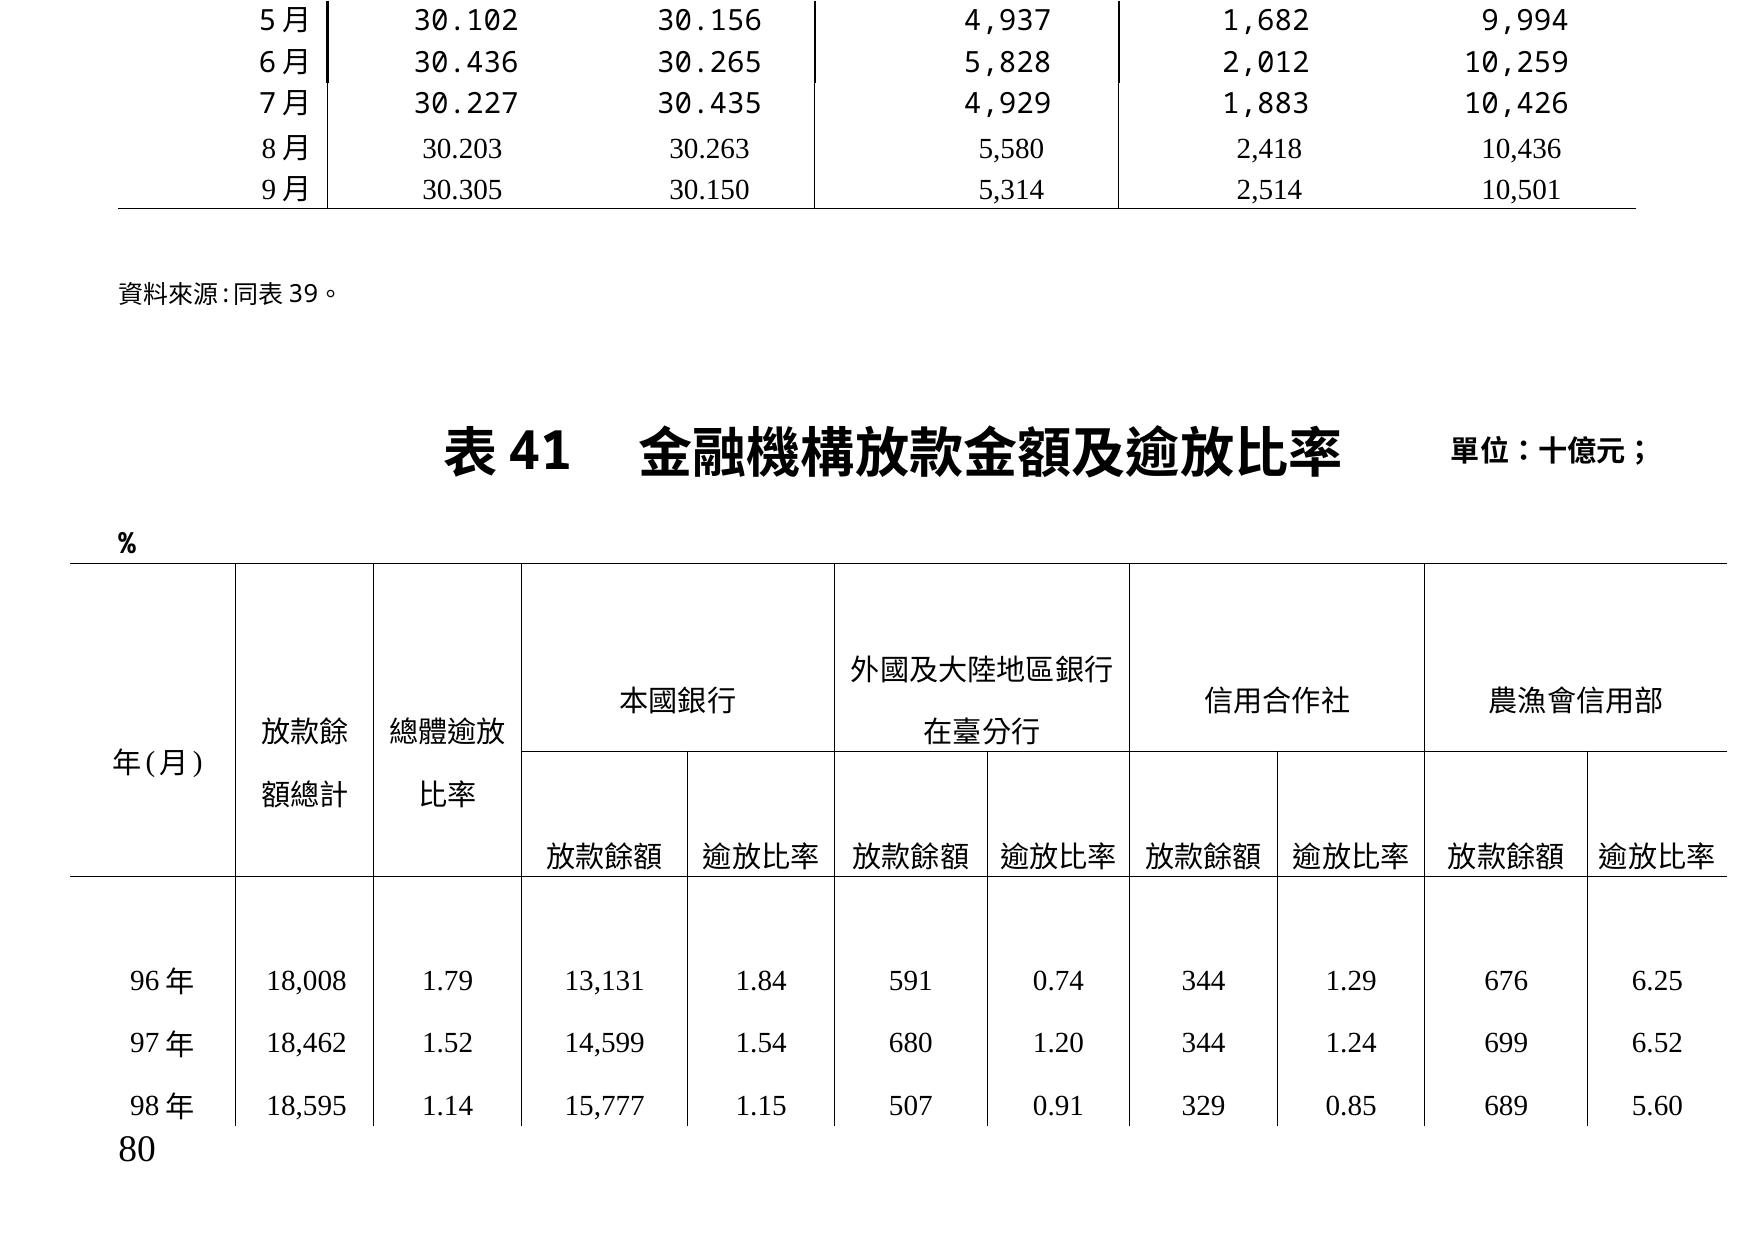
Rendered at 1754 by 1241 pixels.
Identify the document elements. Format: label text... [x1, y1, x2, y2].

table_cell 13,131 [522, 877, 687, 1001]
table_cell 1.15 [688, 1063, 834, 1126]
table_cell 1,883 [1119, 83, 1377, 125]
table_cell 30.227 [328, 83, 598, 125]
table_cell 放款餘額 [1425, 752, 1587, 876]
table_cell 18,008 [236, 877, 373, 1001]
table_cell 逾放比率 [988, 752, 1129, 876]
table_cell 15,777 [522, 1063, 687, 1126]
table_cell 5.60 [1588, 1063, 1727, 1126]
subtitle 表41 金融機構放款金額及逾放比率 單位：十億元；% [118, 376, 1636, 563]
table_cell 1.84 [688, 877, 834, 1001]
table_cell 0.91 [988, 1063, 1129, 1126]
table_cell 30.263 [598, 125, 814, 166]
table_cell 699 [1425, 1001, 1587, 1063]
table_cell 10,501 [1377, 166, 1636, 208]
table_cell 30.102 [329, 1, 598, 42]
table_cell 18,462 [236, 1001, 373, 1063]
table_cell 0.74 [988, 877, 1129, 1001]
table_cell 5,314 [815, 166, 1118, 208]
table_cell 5,828 [816, 42, 1118, 83]
table_cell 6月 [118, 42, 326, 83]
table_cell 30.305 [328, 166, 598, 208]
table_cell 1.20 [988, 1001, 1129, 1063]
table_cell 30.150 [598, 166, 814, 208]
table_cell 2,418 [1119, 125, 1377, 166]
table_header 信用合作社 [1130, 564, 1424, 751]
table_cell 30.265 [598, 42, 814, 83]
table_cell 逾放比率 [1588, 752, 1727, 876]
table_cell 30.435 [598, 83, 814, 125]
table_header 放款餘額總計 [236, 564, 373, 876]
table_cell 507 [835, 1063, 987, 1126]
table_cell 329 [1130, 1063, 1277, 1126]
table_cell 4,929 [815, 83, 1118, 125]
table_cell 放款餘額 [835, 752, 987, 876]
table_cell 10,436 [1377, 125, 1636, 166]
table_cell 5月 [118, 1, 326, 42]
table_cell 98年 [70, 1063, 235, 1126]
table_cell 591 [835, 877, 987, 1001]
table_header 總體逾放比率 [374, 564, 521, 876]
table_cell 4,937 [816, 1, 1118, 42]
table_header 農漁會信用部 [1425, 564, 1727, 751]
table_cell 2,514 [1119, 166, 1377, 208]
table_cell 689 [1425, 1063, 1587, 1126]
table_cell 96年 [70, 877, 235, 1001]
table_header 年(月) [70, 564, 235, 876]
table_cell 1.52 [374, 1001, 521, 1063]
table_cell 1.24 [1278, 1001, 1424, 1063]
table_cell 680 [835, 1001, 987, 1063]
table_cell 逾放比率 [688, 752, 834, 876]
table_cell 30.203 [328, 125, 598, 166]
table_cell 8月 [118, 125, 327, 166]
table_cell 逾放比率 [1278, 752, 1424, 876]
table_cell 344 [1130, 1001, 1277, 1063]
table_cell 0.85 [1278, 1063, 1424, 1126]
table_cell 1.54 [688, 1001, 834, 1063]
table_cell 2,012 [1120, 42, 1377, 83]
table_cell 1,682 [1120, 1, 1377, 42]
table_cell 18,595 [236, 1063, 373, 1126]
table_cell 1.14 [374, 1063, 521, 1126]
table_cell 9,994 [1377, 1, 1636, 42]
table_cell 9月 [118, 166, 327, 208]
table_header 外國及大陸地區銀行在臺分行 [835, 564, 1129, 751]
table_cell 344 [1130, 877, 1277, 1001]
table_header 本國銀行 [522, 564, 834, 751]
table_cell 10,426 [1377, 83, 1636, 125]
table_cell 放款餘額 [1130, 752, 1277, 876]
table_cell 6.52 [1588, 1001, 1727, 1063]
table_cell 97年 [70, 1001, 235, 1063]
table_cell 5,580 [815, 125, 1118, 166]
table_cell 10,259 [1377, 42, 1636, 83]
table_cell 14,599 [522, 1001, 687, 1063]
table_cell 1.29 [1278, 877, 1424, 1001]
table_cell 放款餘額 [522, 752, 687, 876]
table_cell 676 [1425, 877, 1587, 1001]
table_cell 30.436 [329, 42, 598, 83]
table_cell 30.156 [598, 1, 814, 42]
table_cell 6.25 [1588, 877, 1727, 1001]
table_cell 1.79 [374, 877, 521, 1001]
table_cell 7月 [118, 83, 327, 125]
text 資料來源:同表39。 [118, 251, 1636, 313]
